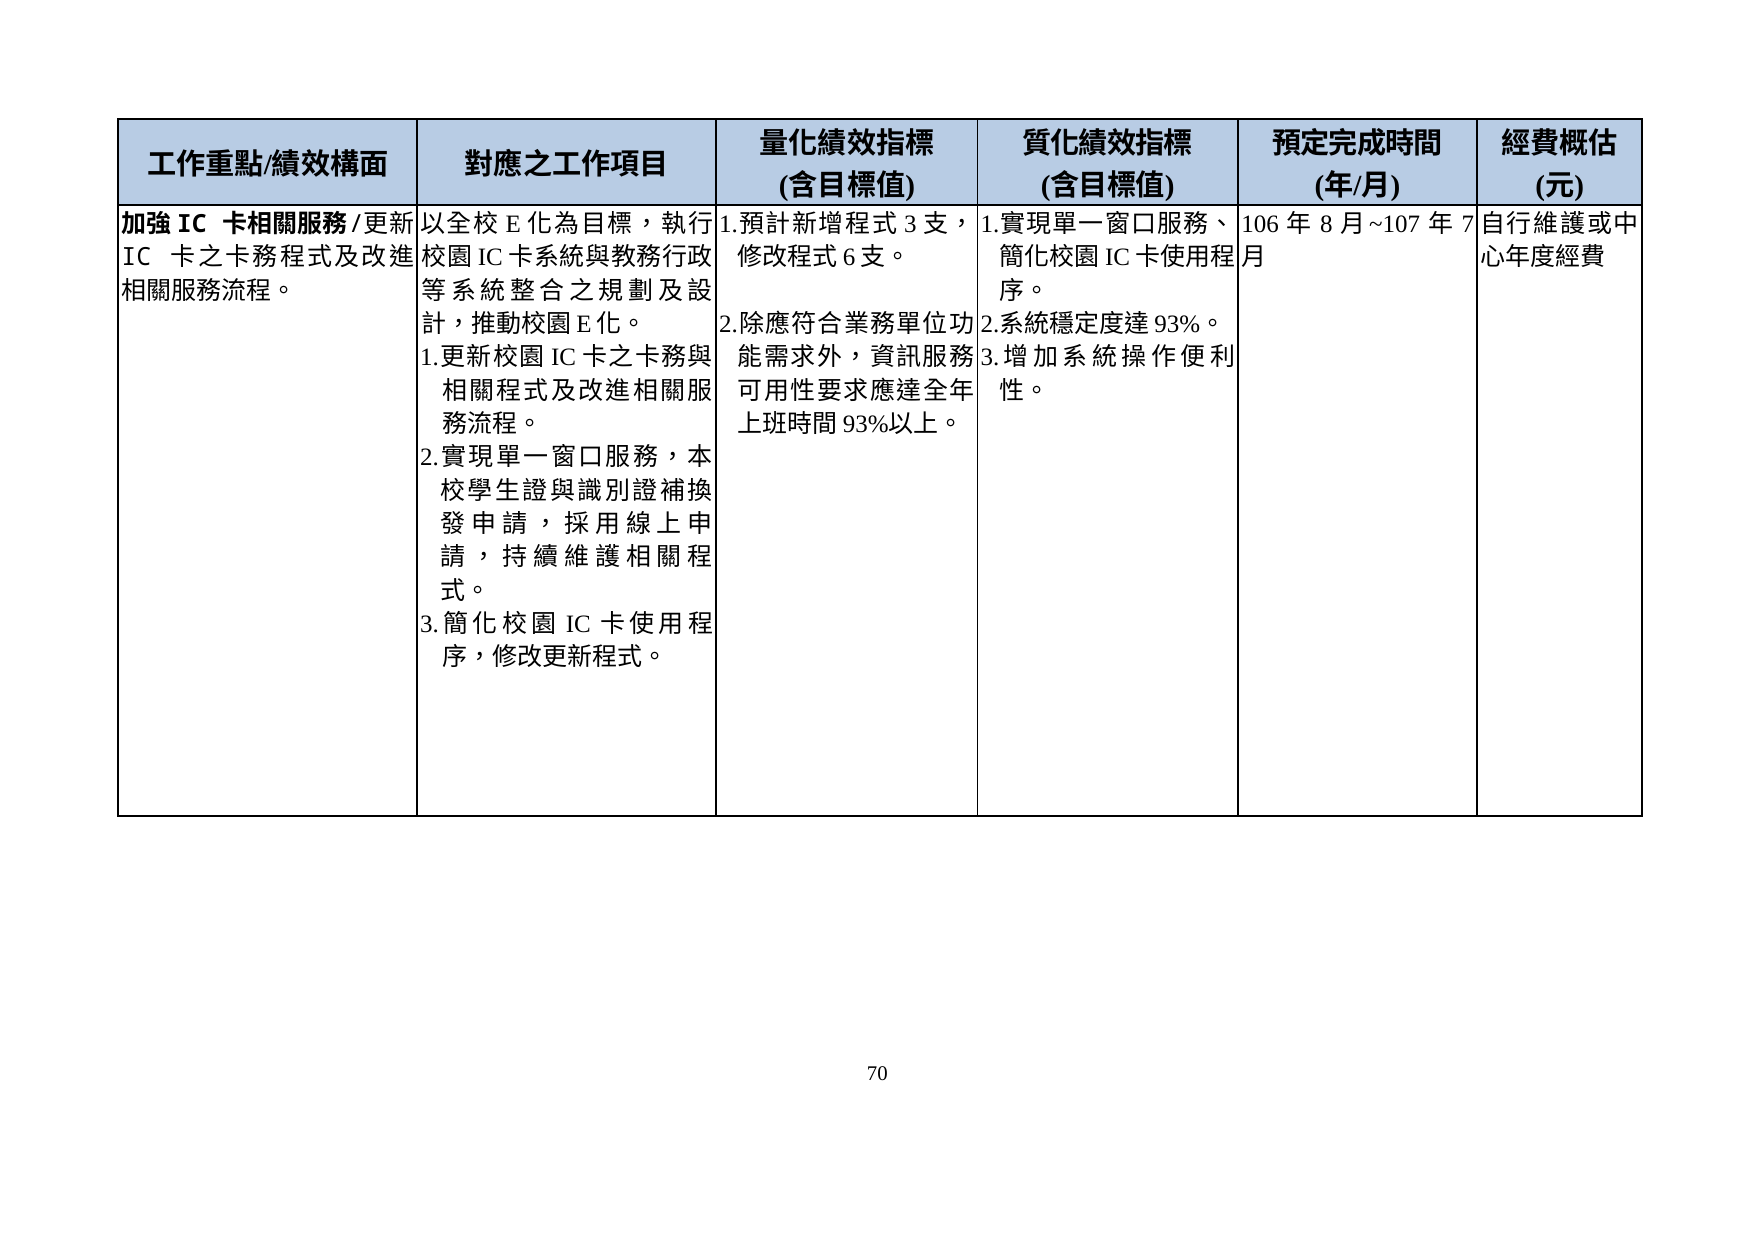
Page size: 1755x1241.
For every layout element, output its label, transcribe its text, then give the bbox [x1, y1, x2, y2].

table_cell 加強IC 卡相關服務/更新IC 卡之卡務程式及改進相關服務流程。 [119, 206, 416, 815]
table_header 對應之工作項目 [418, 120, 715, 204]
table_header 量化績效指標 (含目標值) [717, 120, 977, 204]
table_header 質化績效指標 (含目標值) [978, 120, 1237, 204]
table_header 經費概估 (元) [1478, 120, 1641, 204]
table_cell 自行維護或中心年度經費 [1478, 206, 1641, 815]
table_cell 1.預計新增程式3支，修改程式6支。 2.除應符合業務單位功能需求外，資訊服務可用性要求應達全年上班時間93%以上。 [717, 206, 977, 815]
table_cell 106年8月~107年7月 [1239, 206, 1476, 815]
table_cell 1.實現單一窗口服務、簡化校園IC卡使用程序。 2.系統穩定度達93%。 3.增加系統操作便利性。 [978, 206, 1237, 815]
table_cell 以全校E化為目標，執行校園IC卡系統與教務行政等系統整合之規劃及設計，推動校園E化。 1.更新校園IC卡之卡務與相關程式及改進相關服務流程。 2.實現單一窗口服務，本校學生證與識別證補換發申請，採用線上申請，持續維護相關程式。 3.簡化校園IC卡使用程序，修改更新程式。 [418, 206, 715, 815]
table_header 預定完成時間 (年/月) [1239, 120, 1476, 204]
table_header 工作重點/績效構面 [119, 120, 416, 204]
